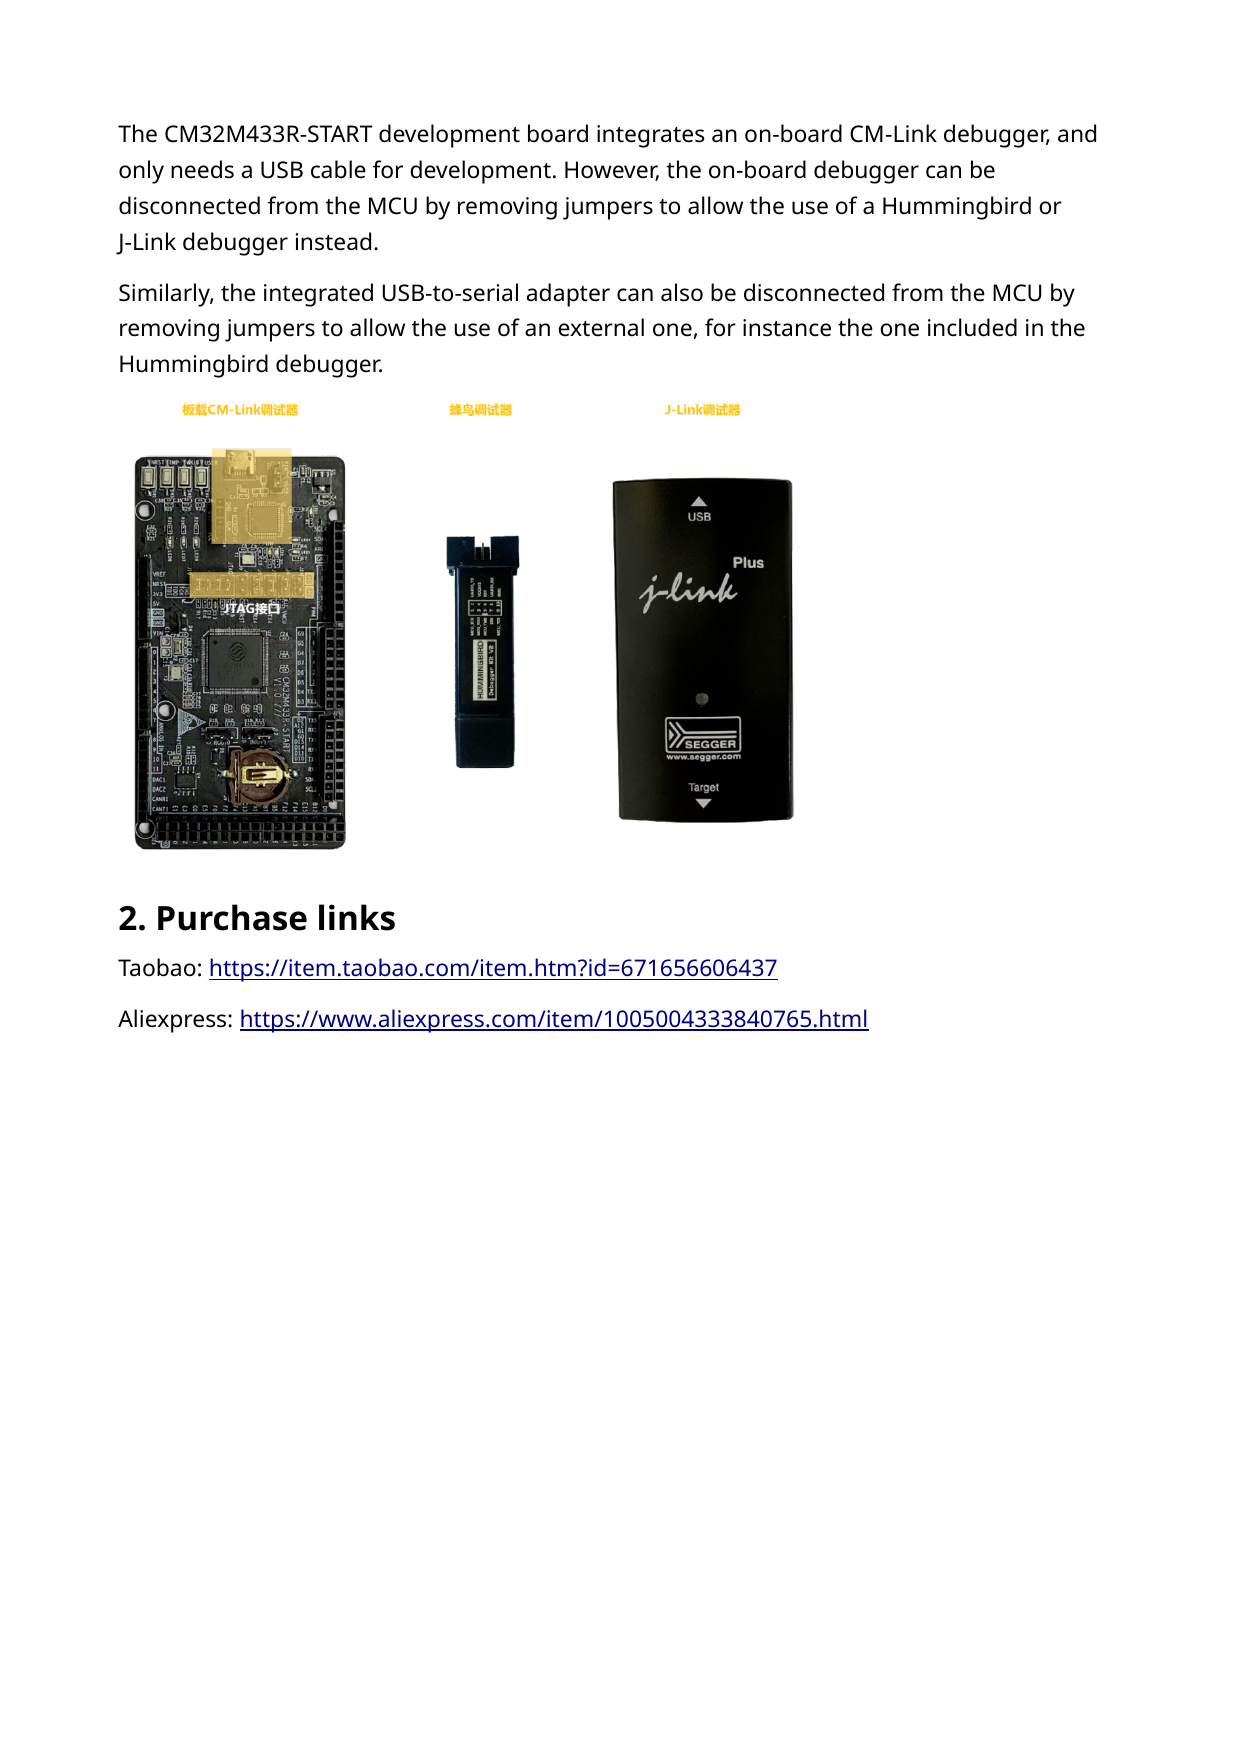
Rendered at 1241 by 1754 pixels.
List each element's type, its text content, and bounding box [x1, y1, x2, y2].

picture [118, 398, 827, 855]
subtitle 2. Purchase links [118, 894, 1122, 940]
text Taobao: https://item.taobao.com/item.htm?id=671656606437 [118, 952, 1122, 983]
text Aliexpress: https://www.aliexpress.com/item/1005004333840765.html [118, 1003, 1122, 1034]
text The CM32M433R-START development board integrates an on-board CM‑Link debugger, and only needs a USB cable for development. However, the on-board debugger can be disconnected from the MCU by removing jumpers to allow the use of a Hummingbird or J‑Link debugger instead. [118, 118, 1122, 257]
text Similarly, the integrated USB-to-serial adapter can also be disconnected from the MCU by removing jumpers to allow the use of an external one, for instance the one included in the Hummingbird debugger. [118, 276, 1122, 379]
